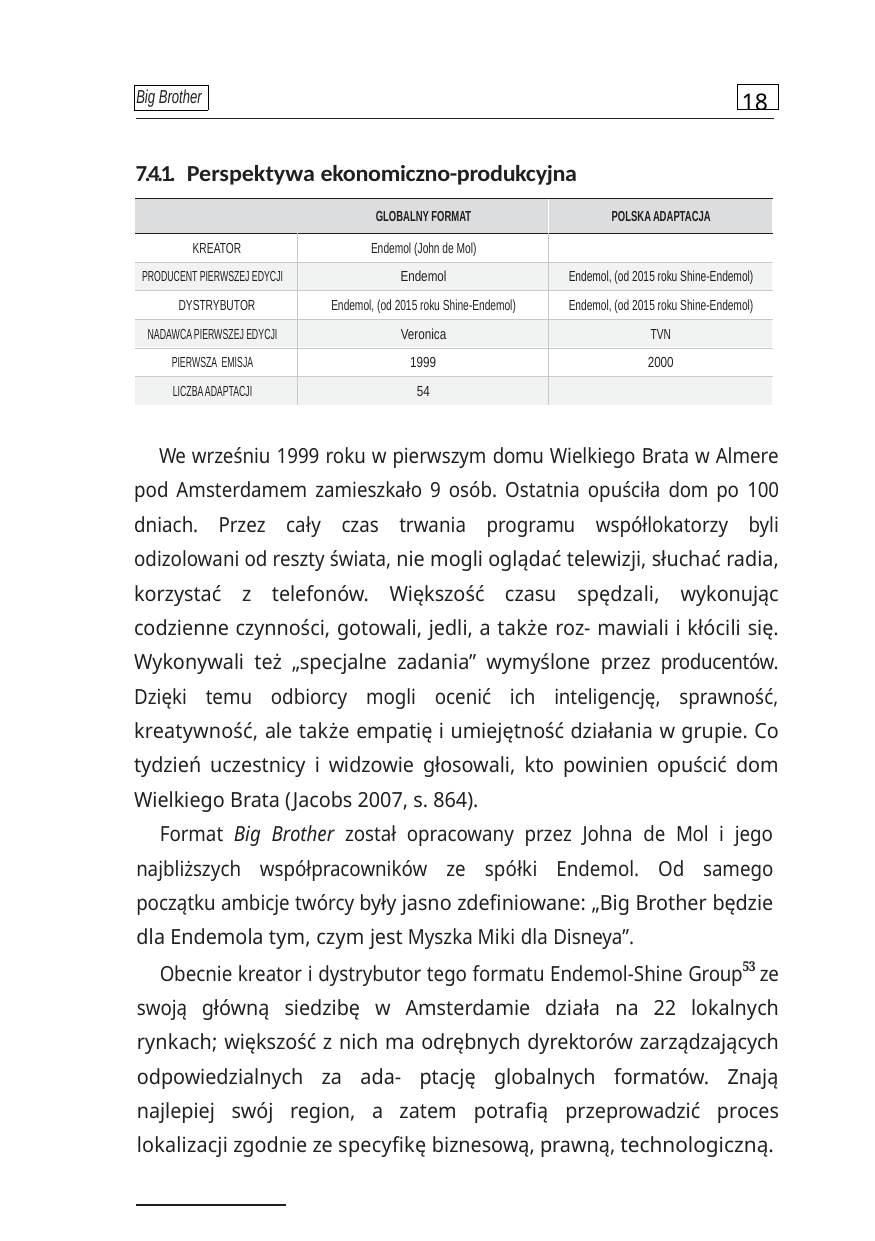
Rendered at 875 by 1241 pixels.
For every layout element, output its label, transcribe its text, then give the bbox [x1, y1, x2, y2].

table_cell 54 [298, 377, 548, 405]
subtitle Perspektywa ekonomiczno-produkcyjna [135, 159, 791, 187]
table_cell PIERWSZA EMISJA [135, 349, 297, 376]
table_cell PRODUCENT PIERWSZEJ EDYCJI [135, 263, 297, 290]
table_cell [549, 377, 772, 405]
table_cell Endemol, (od 2015 roku Shine-Endemol) [549, 291, 772, 319]
table_cell Endemol, (od 2015 roku Shine-Endemol) [549, 263, 772, 290]
table_cell Veronica [298, 320, 548, 347]
table_cell Endemol, (od 2015 roku Shine-Endemol) [298, 291, 548, 319]
table_cell TVN [549, 320, 772, 347]
table_cell LICZBA ADAPTACJI [135, 377, 297, 405]
text We wrześniu 1999 roku w pierwszym domu Wielkiego Brata w Almere pod Amsterdamem zamieszkało 9 osób. Ostatnia opuściła dom po 100 dniach. Przez cały czas trwania programu współlokatorzy byli odizolowani od reszty świata, nie mogli oglądać telewizji, słuchać radia, korzystać z telefonów. Większość czasu spędzali, wykonując codzienne czynności, gotowali, jedli, a także roz- mawiali i kłócili się. Wykonywali też „specjalne zadania” wymyślone przez producentów. Dzięki temu odbiorcy mogli ocenić ich inteligencję, sprawność, kreatywność, ale także empatię i umiejętność działania w grupie. Co tydzień uczestnicy i widzowie głosowali, kto powinien opuścić dom Wielkiego Brata (Jacobs 2007, s. 864). [134, 441, 779, 813]
text Obecnie kreator i dystrybutor tego formatu Endemol-Shine Group53 ze swoją główną siedzibę w Amsterdamie działa na 22 lokalnych rynkach; większość z nich ma odrębnych dyrektorów zarządzających odpowiedzialnych za ada- ptację globalnych formatów. Znają najlepiej swój region, a zatem potrafią przeprowadzić proces lokalizacji zgodnie ze specyfikę biznesową, prawną, technologiczną. [137, 957, 779, 1159]
table_cell Endemol (John de Mol) [298, 234, 548, 262]
table_header GLOBALNY FORMAT [297, 199, 548, 233]
table_header [135, 199, 297, 233]
table_cell KREATOR [135, 234, 297, 262]
table_cell 2000 [549, 349, 772, 376]
table_cell DYSTRYBUTOR [135, 291, 297, 319]
table_cell 1999 [298, 349, 548, 376]
table_cell Endemol [298, 263, 548, 290]
text Format Big Brother został opracowany przez Johna de Mol i jego najbliższych współpracowników ze spółki Endemol. Od samego początku ambicje twórcy były jasno zdefiniowane: „Big Brother będzie dla Endemola tym, czym jest Myszka Miki dla Disneya”. [136, 819, 774, 951]
table_cell [549, 234, 772, 262]
table_header POLSKA ADAPTACJA [549, 199, 772, 233]
table_cell NADAWCA PIERWSZEJ EDYCJI [135, 320, 297, 347]
